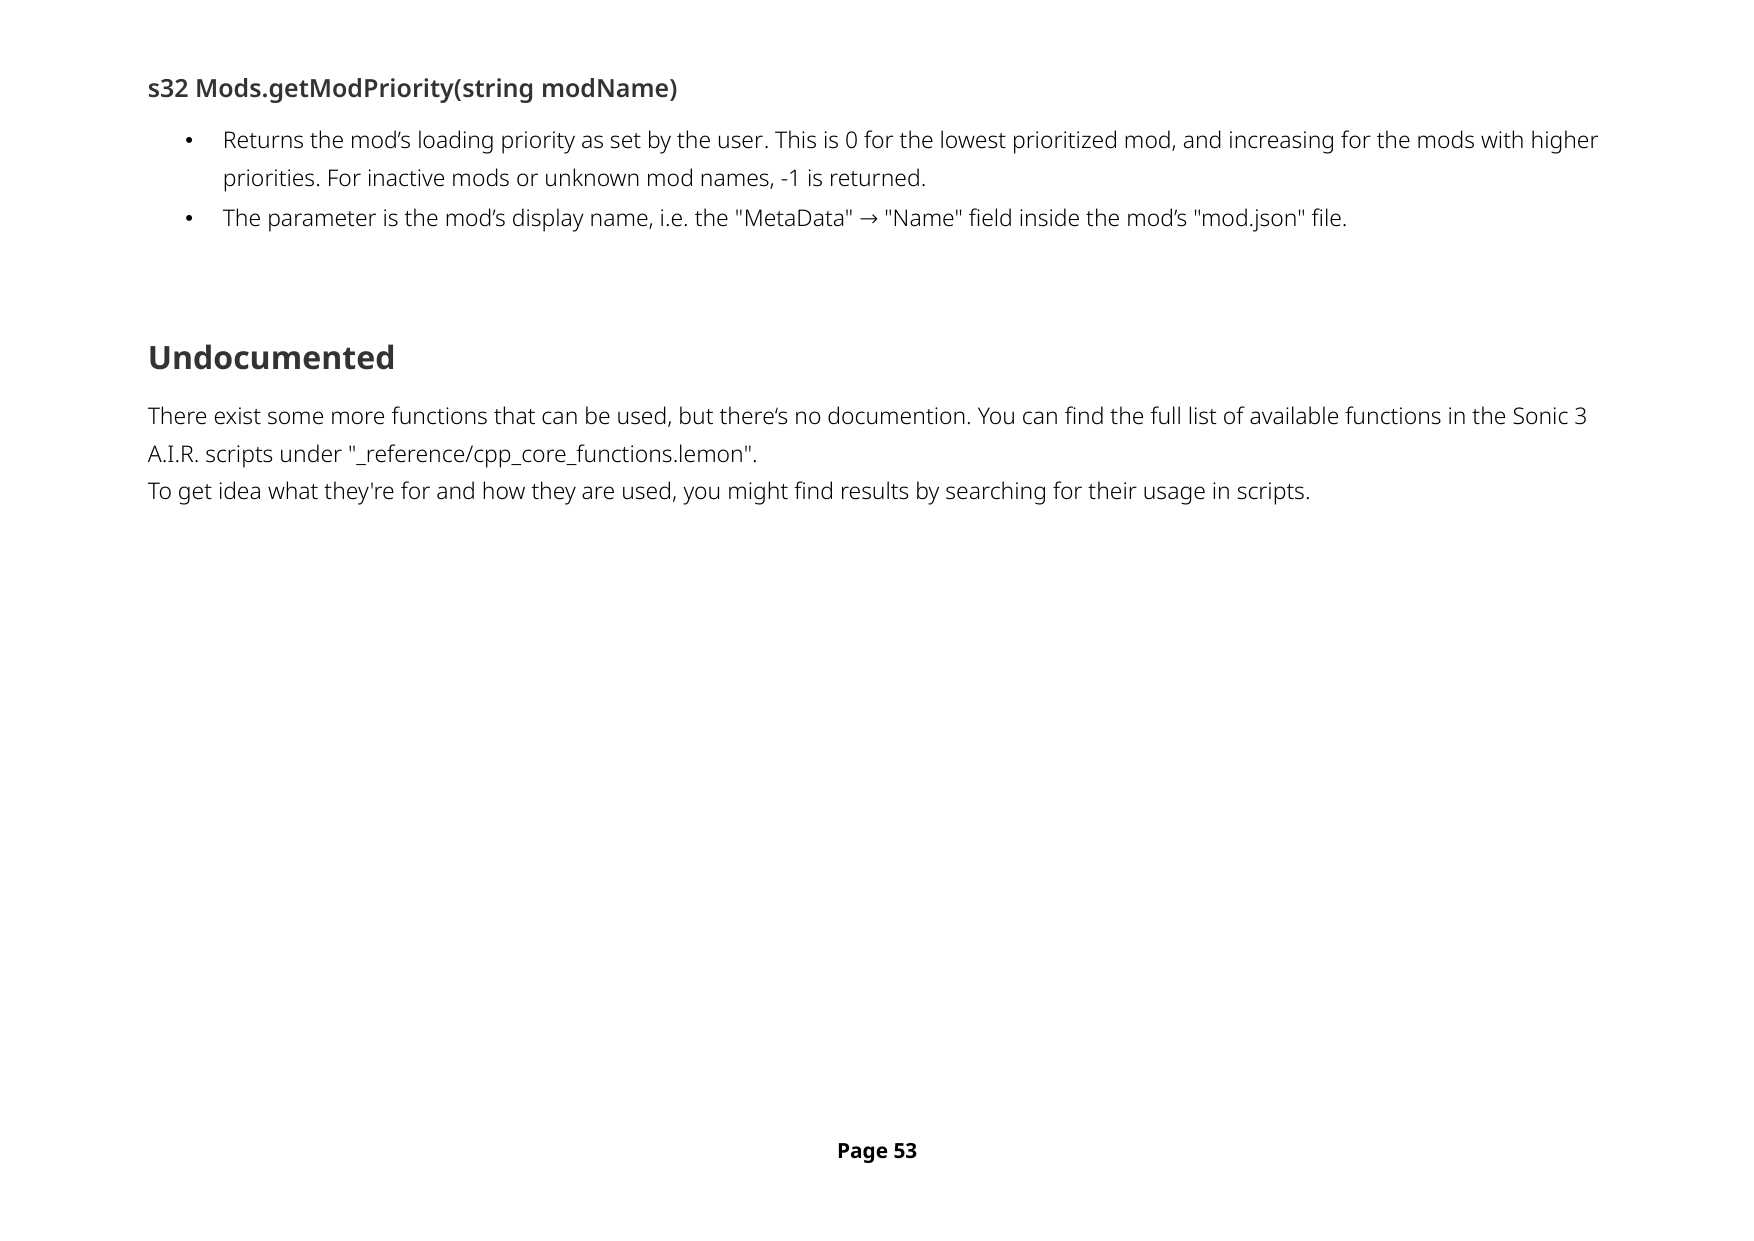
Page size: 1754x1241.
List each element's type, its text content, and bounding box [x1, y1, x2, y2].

text There exist some more functions that can be used, but there‘s no documention. You can find the full list of available functions in the Sonic 3 A.I.R. scripts under "_reference/cpp_core_functions.lemon". To get idea what they're for and how they are used, you might find results by searching for their usage in scripts. [148, 400, 1606, 506]
subtitle s32 Mods.getModPriority(string modName) [148, 71, 1606, 105]
list Returns the mod’s loading priority as set by the user. This is 0 for the lowest prioritized mod, and increasing for the mods with higher priorities. For inactive mods or unknown mod names, -1 is returned. [185, 124, 1606, 193]
list The parameter is the mod’s display name, i.e. the "MetaData" → "Name" field inside the mod’s "mod.json" file. [185, 202, 1606, 233]
subtitle Undocumented [148, 335, 1606, 379]
